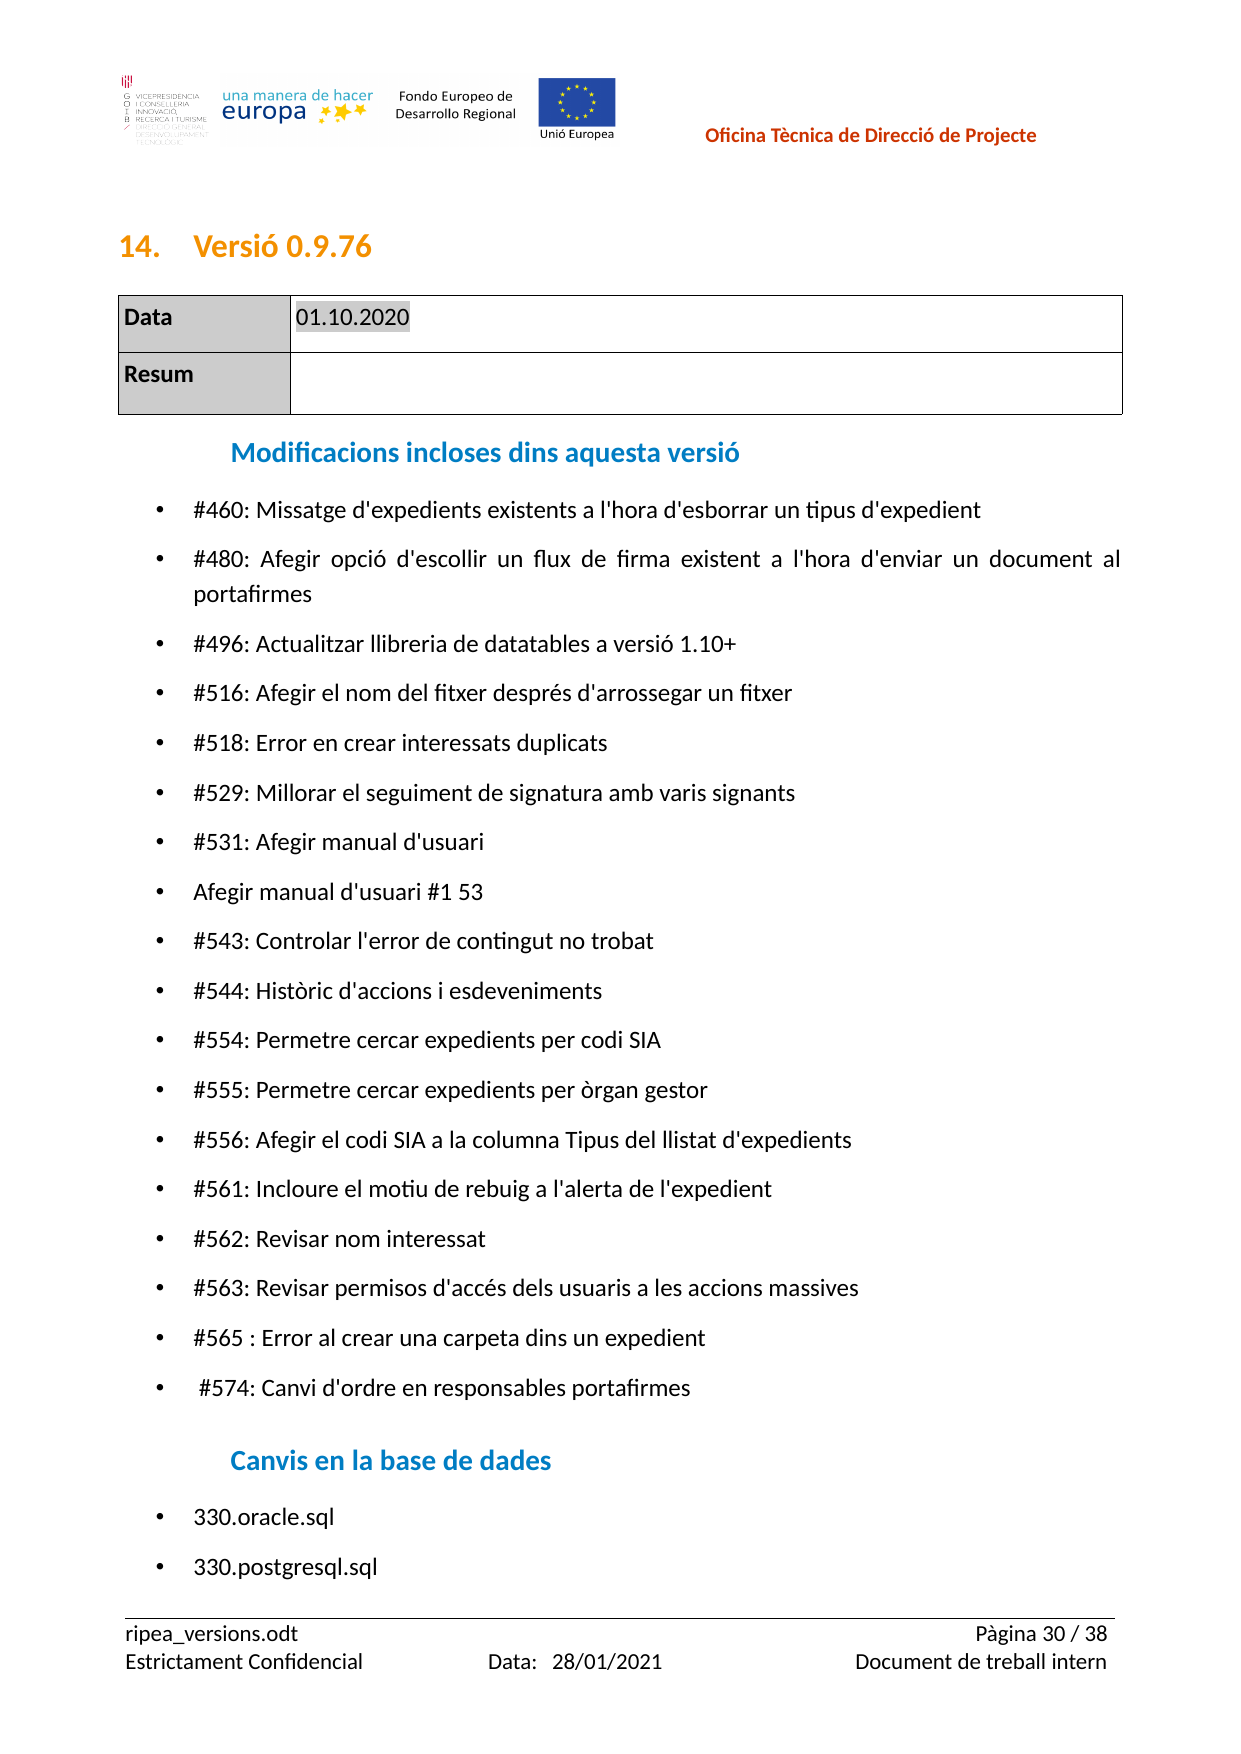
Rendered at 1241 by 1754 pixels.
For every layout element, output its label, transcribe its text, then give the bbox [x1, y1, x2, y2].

list #516: Afegir el nom del fitxer després d'arrossegar un fitxer [156, 677, 1122, 708]
table_header Data [119, 296, 290, 352]
subtitle Canvis en la base de dades [153, 1442, 1122, 1477]
subtitle Versió 0.9.76 [118, 225, 1122, 266]
list #565 : Error al crear una carpeta dins un expedient [156, 1322, 1122, 1353]
table_cell Resum [119, 353, 290, 414]
list #480: Afegir opció d'escollir un flux de firma existent a l'hora d'enviar un document al portafirmes [156, 543, 1122, 609]
picture [219, 73, 621, 147]
list #531: Afegir manual d'usuari [156, 826, 1122, 857]
list #556: Afegir el codi SIA a la columna Tipus del llistat d'expedients [156, 1124, 1122, 1154]
list #460: Missatge d'expedients existents a l'hora d'esborrar un tipus d'expedient [156, 494, 1122, 524]
list #529: Millorar el seguiment de signatura amb varis signants [156, 777, 1122, 807]
list #561: Incloure el motiu de rebuig a l'alerta de l'expedient [156, 1173, 1122, 1204]
table_cell [291, 353, 1122, 414]
list 330.postgresql.sql [156, 1551, 1122, 1581]
list #518: Error en crear interessats duplicats [156, 727, 1122, 758]
list Afegir manual d'usuari #1 53 [156, 876, 1122, 906]
table_header 01.10.2020 [291, 296, 1122, 352]
list #574: Canvi d'ordre en responsables portafirmes [156, 1372, 1122, 1402]
list #496: Actualitzar llibreria de datatables a versió 1.10+ [156, 628, 1122, 658]
list #543: Controlar l'error de contingut no trobat [156, 925, 1122, 956]
list #563: Revisar permisos d'accés dels usuaris a les accions massives [156, 1272, 1122, 1303]
list #562: Revisar nom interessat [156, 1223, 1122, 1253]
list #544: Històric d'accions i esdeveniments [156, 975, 1122, 1006]
list #555: Permetre cercar expedients per òrgan gestor [156, 1074, 1122, 1105]
picture [118, 73, 213, 147]
list 330.oracle.sql [156, 1501, 1122, 1532]
list #554: Permetre cercar expedients per codi SIA [156, 1024, 1122, 1055]
subtitle Modificacions incloses dins aquesta versió [153, 434, 1122, 470]
